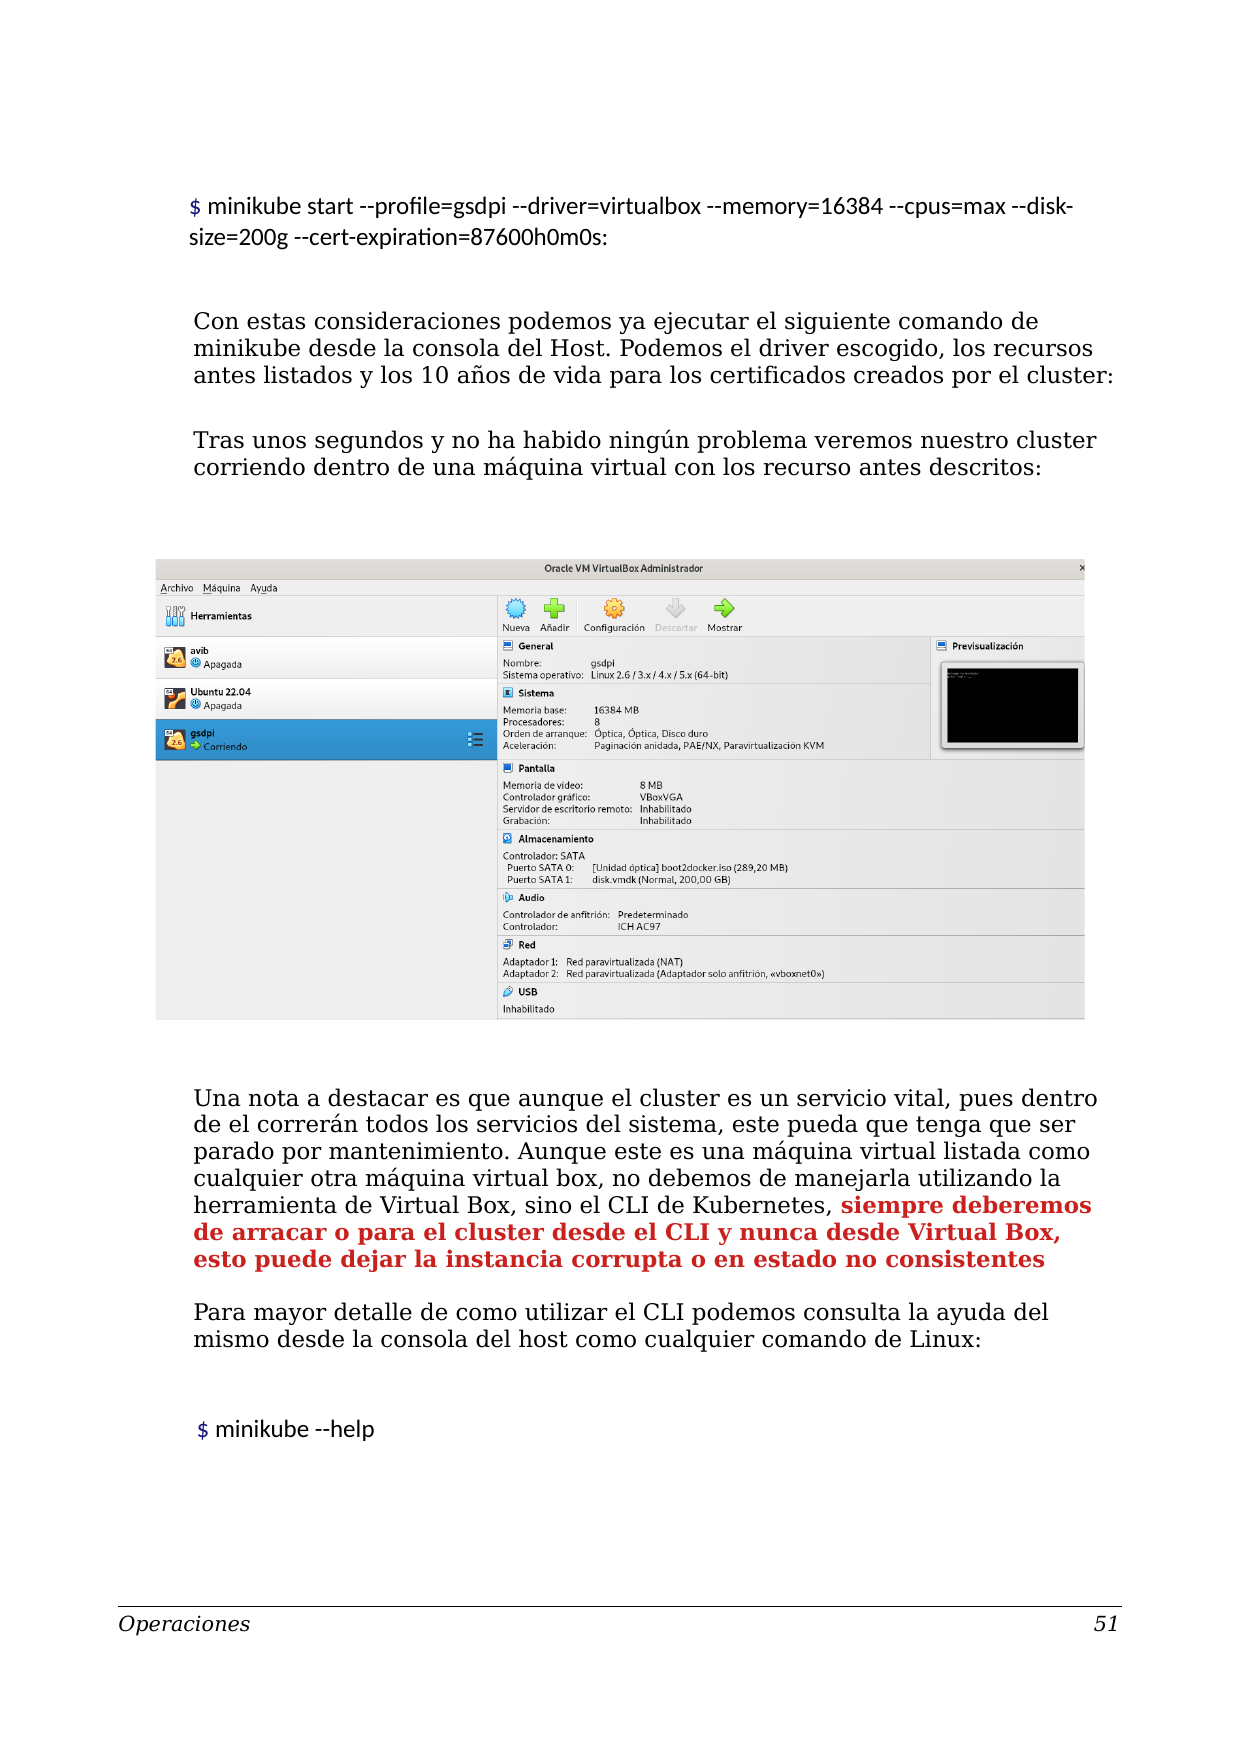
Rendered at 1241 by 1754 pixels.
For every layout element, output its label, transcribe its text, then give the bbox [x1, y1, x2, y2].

text Una nota a destacar es que aunque el cluster es un servicio vital, pues dentro de el correrán todos los servicios del sistema, este pueda que tenga que ser parado por mantenimiento. Aunque este es una máquina virtual listada como cualquier otra máquina virtual box, no debemos de manejarla utilizando la herramienta de Virtual Box, sino el CLI de Kubernetes, siempre deberemos de arracar o para el cluster desde el CLI y nunca desde Virtual Box, esto puede dejar la instancia corrupta o en estado no consistentes Para mayor detalle de como utilizar el CLI podemos consulta la ayuda del mismo desde la consola del host como cualquier comando de Linux: [193, 1085, 1122, 1539]
text Con estas consideraciones podemos ya ejecutar el siguiente comando de minikube desde la consola del Host. Podemos el driver escogido, los recursos antes listados y los 10 años de vida para los certificados creados por el cluster: [193, 308, 1122, 415]
picture [155, 559, 1085, 1020]
text Tras unos segundos y no ha habido ningún problema veremos nuestro cluster corriendo dentro de una máquina virtual con los recurso antes descritos: [193, 428, 1122, 508]
